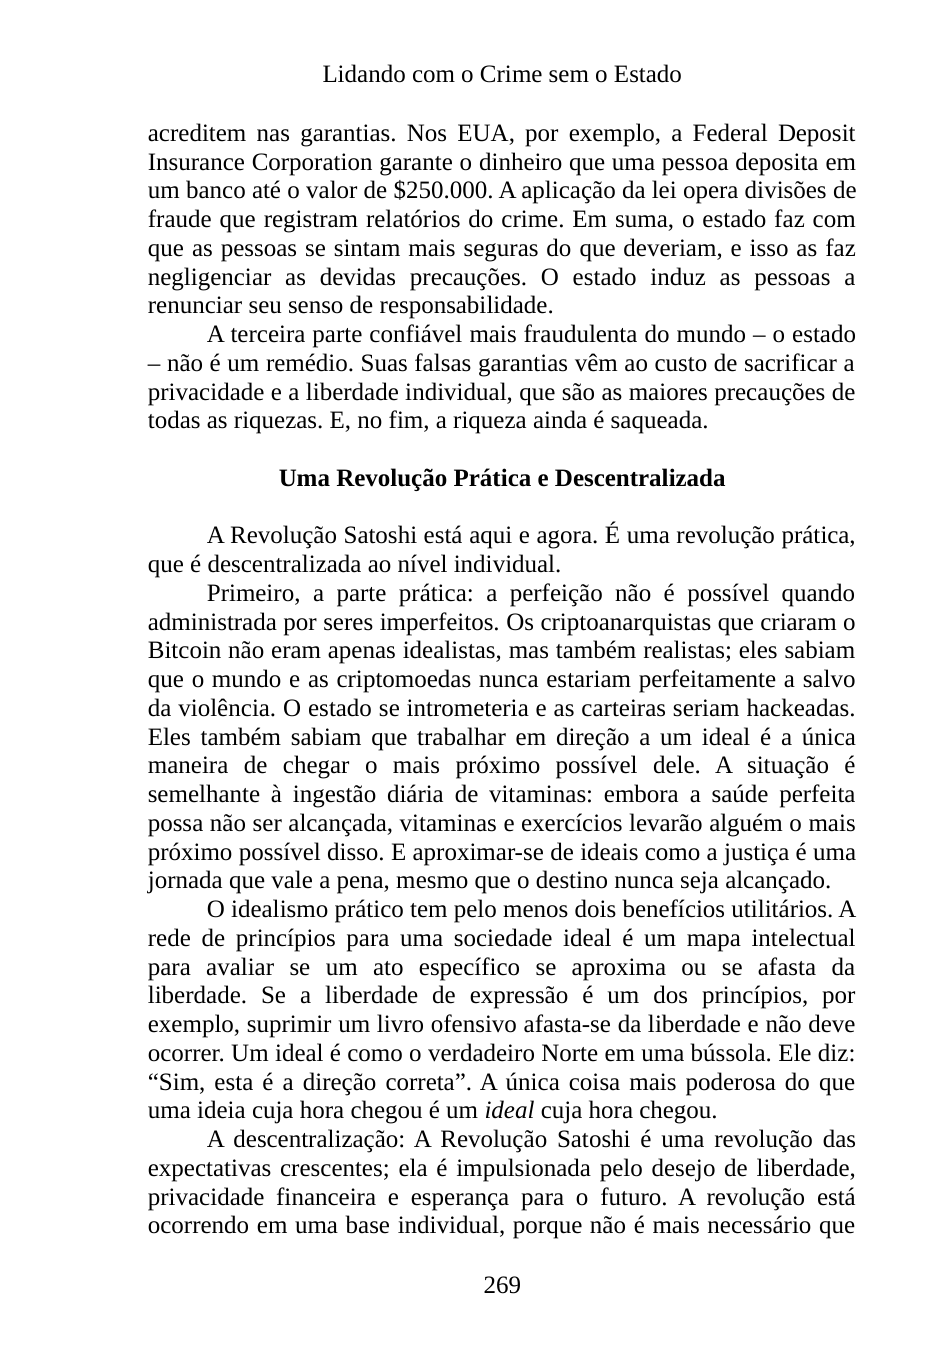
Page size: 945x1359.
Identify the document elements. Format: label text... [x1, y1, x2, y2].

text A terceira parte confiável mais fraudulenta do mundo – o estado – não é um remédio. Suas falsas garantias vêm ao custo de sacrificar a privacidade e a liberdade individual, que são as maiores precauções de todas as riquezas. E, no fim, a riqueza ainda é saqueada. [148, 319, 856, 434]
text A descentralização: A Revolução Satoshi é uma revolução das expectativas crescentes; ela é impulsionada pelo desejo de liberdade, privacidade financeira e esperança para o futuro. A revolução está ocorrendo em uma base individual, porque não é mais necessário que [148, 1124, 856, 1239]
text acreditem nas garantias. Nos EUA, por exemplo, a Federal Deposit Insurance Corporation garante o dinheiro que uma pessoa deposita em um banco até o valor de $250.000. A aplicação da lei opera divisões de fraude que registram relatórios do crime. Em suma, o estado faz com que as pessoas se sintam mais seguras do que deveriam, e isso as faz negligenciar as devidas precauções. O estado induz as pessoas a renunciar seu senso de responsabilidade. [148, 118, 856, 319]
subtitle Uma Revolução Prática e Descentralizada [148, 463, 856, 492]
text O idealismo prático tem pelo menos dois benefícios utilitários. A rede de princípios para uma sociedade ideal é um mapa intelectual para avaliar se um ato específico se aproxima ou se afasta da liberdade. Se a liberdade de expressão é um dos princípios, por exemplo, suprimir um livro ofensivo afasta-se da liberdade e não deve ocorrer. Um ideal é como o verdadeiro Norte em uma bússola. Ele diz: “Sim, esta é a direção correta”. A única coisa mais poderosa do que uma ideia cuja hora chegou é um ideal cuja hora chegou. [148, 894, 856, 1124]
text A Revolução Satoshi está aqui e agora. É uma revolução prática, que é descentralizada ao nível individual. [148, 521, 856, 578]
text Primeiro, a parte prática: a perfeição não é possível quando administrada por seres imperfeitos. Os criptoanarquistas que criaram o Bitcoin não eram apenas idealistas, mas também realistas; eles sabiam que o mundo e as criptomoedas nunca estariam perfeitamente a salvo da violência. O estado se intrometeria e as carteiras seriam hackeadas. Eles também sabiam que trabalhar em direção a um ideal é a única maneira de chegar o mais próximo possível dele. A situação é semelhante à ingestão diária de vitaminas: embora a saúde perfeita possa não ser alcançada, vitaminas e exercícios levarão alguém o mais próximo possível disso. E aproximar-se de ideais como a justiça é uma jornada que vale a pena, mesmo que o destino nunca seja alcançado. [148, 578, 856, 894]
